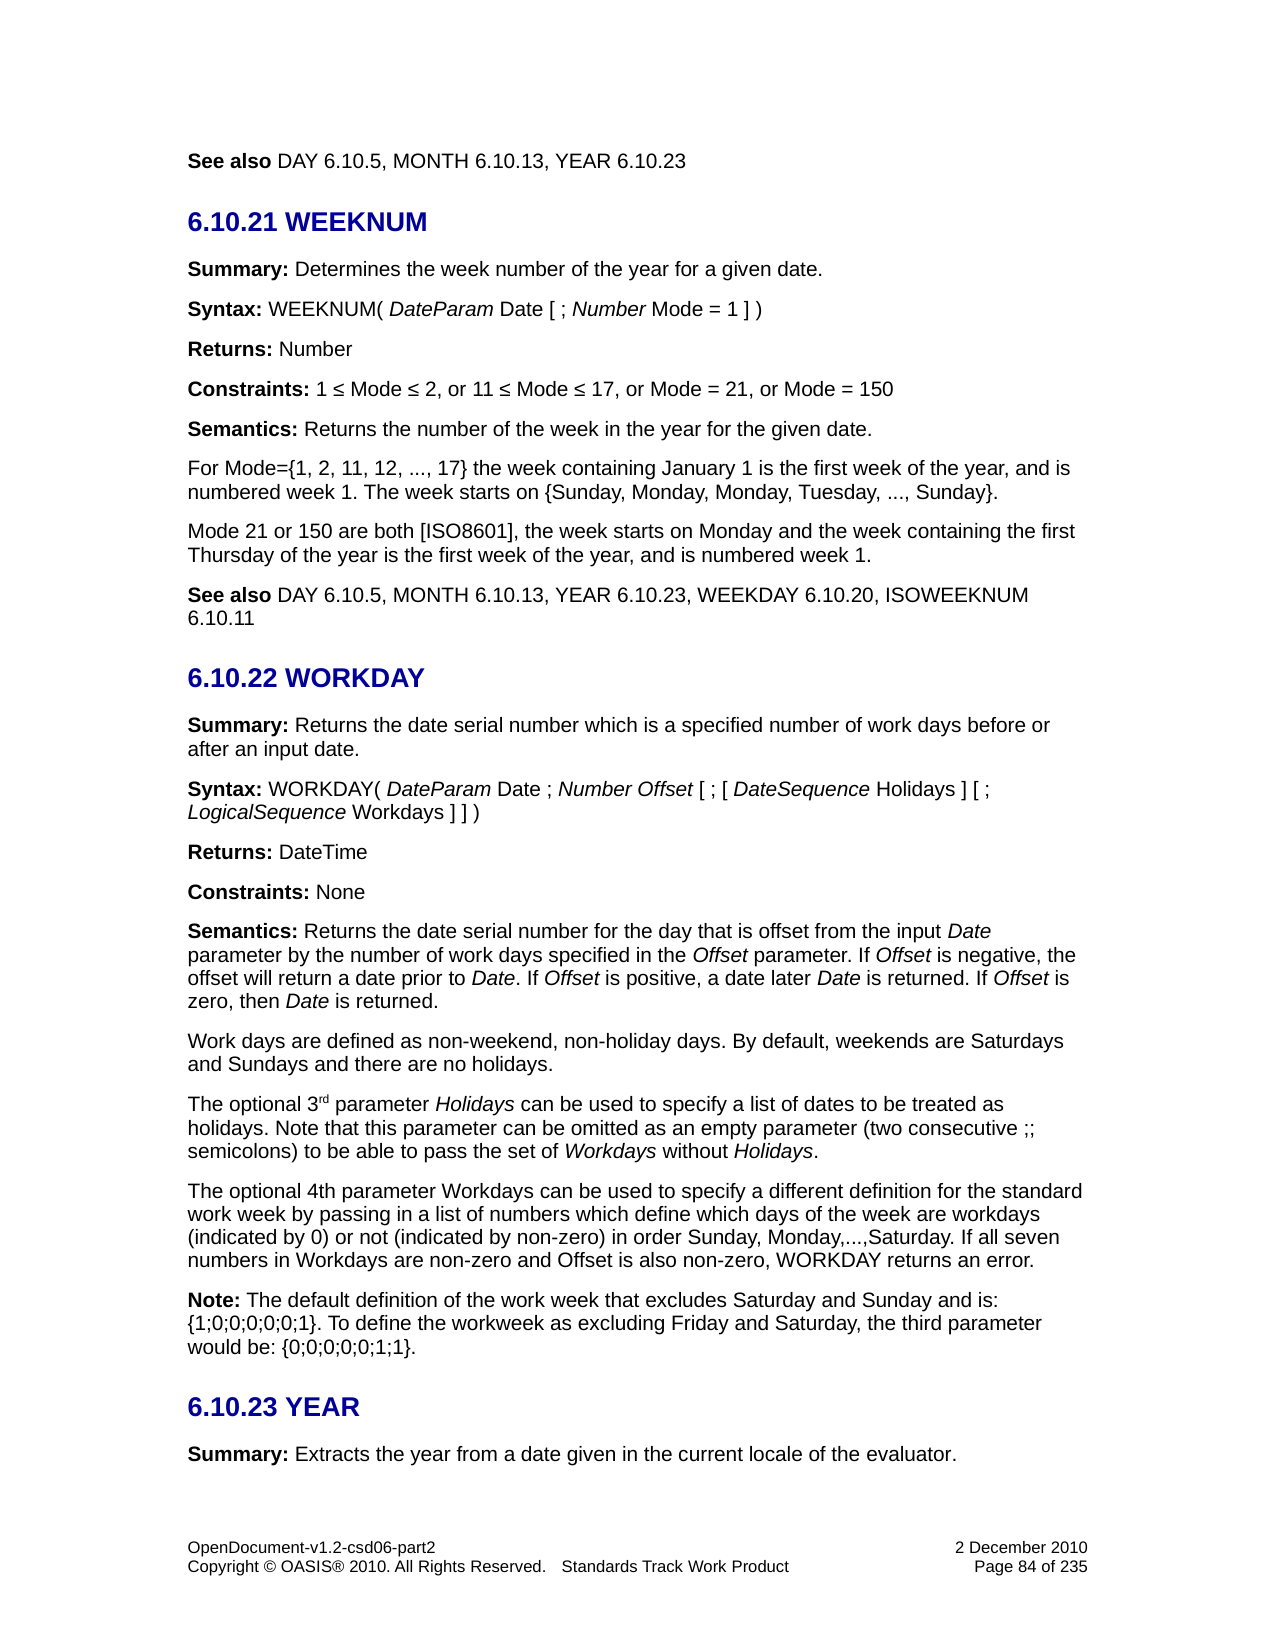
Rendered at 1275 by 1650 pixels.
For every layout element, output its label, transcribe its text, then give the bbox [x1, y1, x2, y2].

text Note: The default definition of the work week that excludes Saturday and Sunday and is: {1;0;0;0;0;0;1}. To define the workweek as excluding Friday and Saturday, the third parameter would be: {0;0;0;0;0;1;1}. [187, 1289, 1088, 1358]
text See also DAY 6.10.5, MONTH 6.10.13, YEAR 6.10.23 [187, 150, 1088, 173]
text The optional 4th parameter Workdays can be used to specify a different definition for the standard work week by passing in a list of numbers which define which days of the week are workdays (indicated by 0) or not (indicated by non-zero) in order Sunday, Monday,...,Saturday. If all seven numbers in Workdays are non-zero and Offset is also non-zero, WORKDAY returns an error. [187, 1179, 1088, 1272]
text Semantics: Returns the date serial number for the day that is offset from the input Date parameter by the number of work days specified in the Offset parameter. If Offset is negative, the offset will return a date prior to Date. If Offset is positive, a date later Date is returned. If Offset is zero, then Date is returned. [187, 920, 1088, 1013]
text The optional 3rd parameter Holidays can be used to specify a list of dates to be treated as holidays. Note that this parameter can be omitted as an empty parameter (two consecutive ;; semicolons) to be able to pass the set of Workdays without Holidays. [187, 1093, 1088, 1163]
text Returns: Number [187, 337, 1088, 361]
text For Mode={1, 2, 11, 12, ..., 17} the week containing January 1 is the first week of the year, and is numbered week 1. The week starts on {Sunday, Monday, Monday, Tuesday, ..., Sunday}. [187, 457, 1088, 503]
subtitle WEEKNUM [187, 207, 1088, 237]
text Constraints: None [187, 880, 1088, 903]
subtitle YEAR [187, 1392, 1088, 1422]
text Summary: Returns the date serial number which is a specified number of work days before or after an input date. [187, 714, 1088, 761]
text Summary: Determines the week number of the year for a given date. [187, 258, 1088, 281]
text Syntax: WORKDAY( DateParam Date ; Number Offset [ ; [ DateSequence Holidays ] [ ; LogicalSequence Workdays ] ] ) [187, 777, 1088, 824]
subtitle WORKDAY [187, 663, 1088, 693]
text Mode 21 or 150 are both [ISO8601], the week starts on Monday and the week containing the first Thursday of the year is the first week of the year, and is numbered week 1. [187, 520, 1088, 567]
text Syntax: WEEKNUM( DateParam Date [ ; Number Mode = 1 ] ) [187, 297, 1088, 321]
text Work days are defined as non-weekend, non-holiday days. By default, weekends are Saturdays and Sundays and there are no holidays. [187, 1030, 1088, 1076]
text Summary: Extracts the year from a date given in the current locale of the evaluator. [187, 1443, 1088, 1466]
text Returns: DateTime [187, 840, 1088, 864]
text See also DAY 6.10.5, MONTH 6.10.13, YEAR 6.10.23, WEEKDAY 6.10.20, ISOWEEKNUM 6.10.11 [187, 583, 1088, 630]
text Constraints: 1 ≤ Mode ≤ 2, or 11 ≤ Mode ≤ 17, or Mode = 21, or Mode = 150 [187, 377, 1088, 401]
text Semantics: Returns the number of the week in the year for the given date. [187, 417, 1088, 440]
